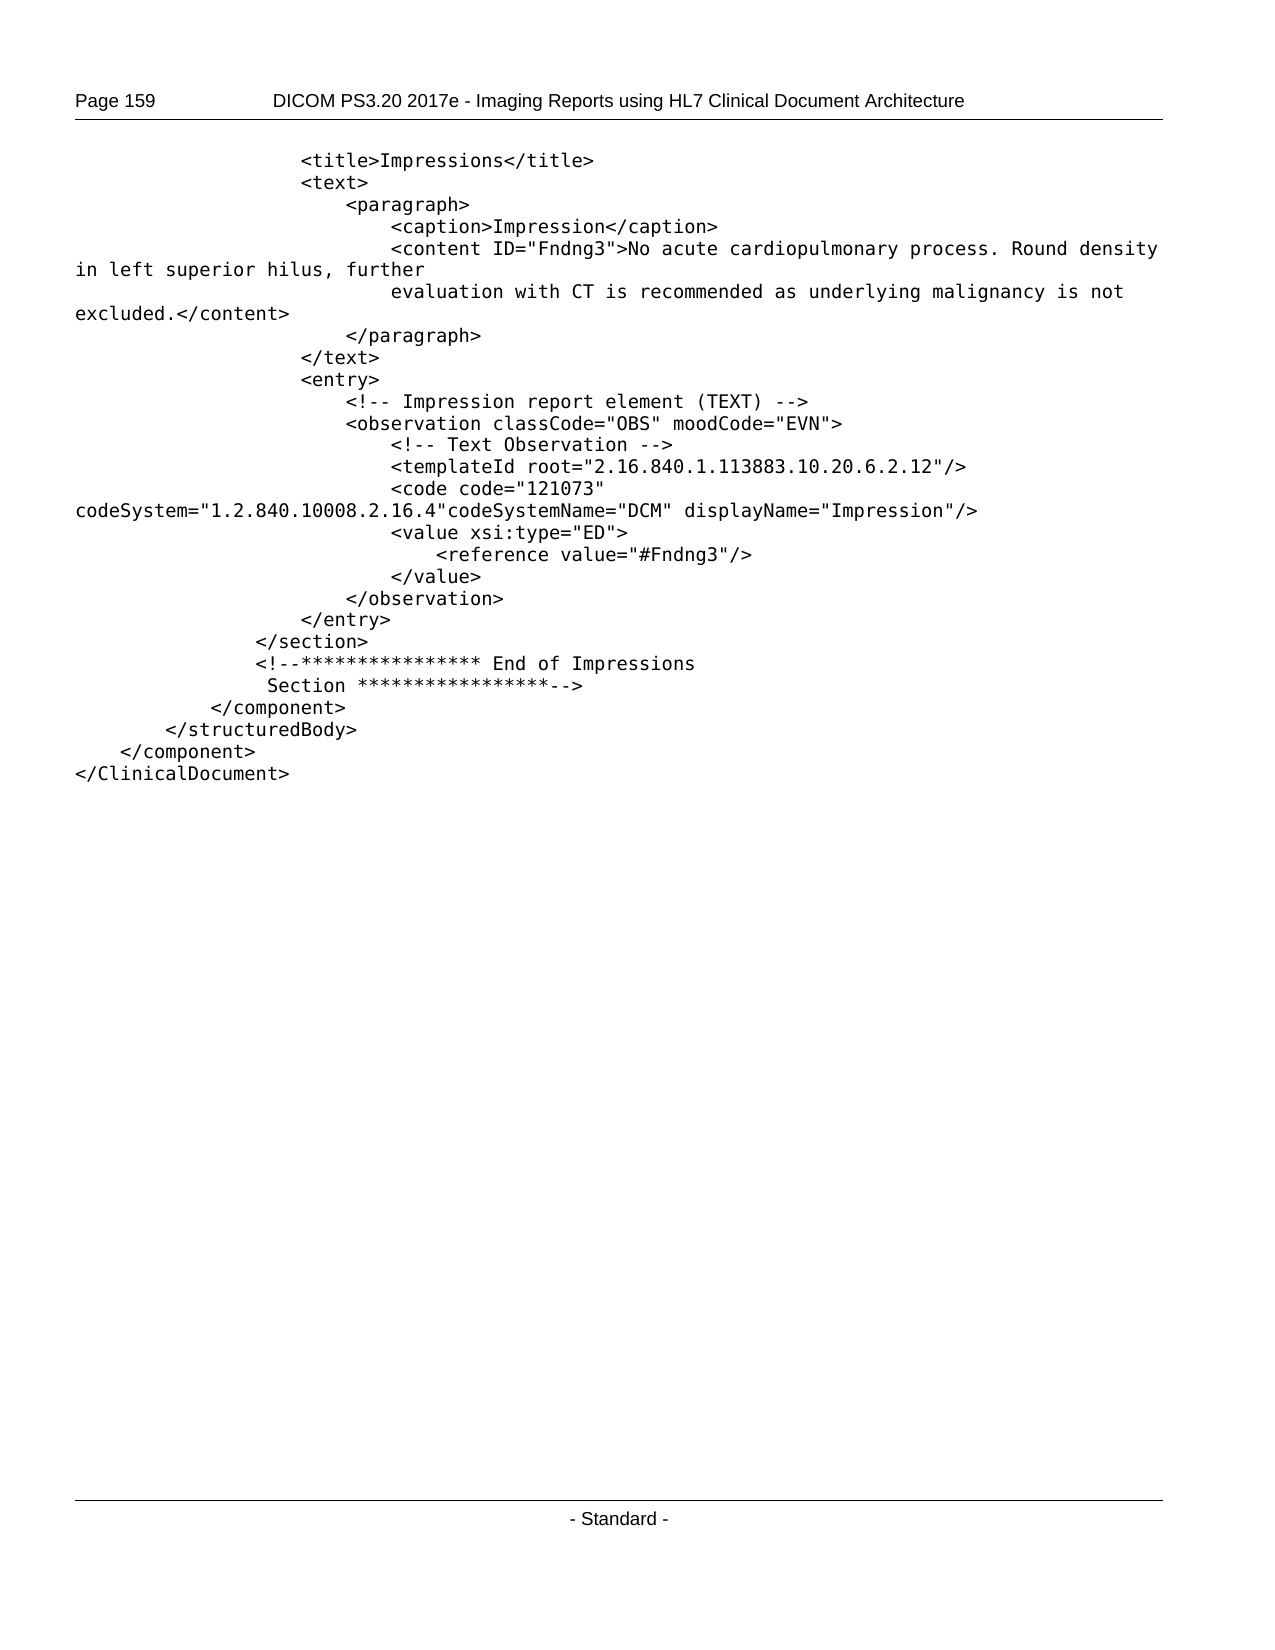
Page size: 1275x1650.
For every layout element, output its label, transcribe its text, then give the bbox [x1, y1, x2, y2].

text <title>Impressions</title> <text> <paragraph> <caption>Impression</caption> <content ID="Fndng3">No acute cardiopulmonary process. Round density in left superior hilus, further evaluation with CT is recommended as underlying malignancy is not excluded.</content> </paragraph> </text> <entry> <!-- Impression report element (TEXT) --> <observation classCode="OBS" moodCode="EVN"> <!-- Text Observation --> <templateId root="2.16.840.1.113883.10.20.6.2.12"/> <code code="121073" codeSystem="1.2.840.10008.2.16.4"codeSystemName="DCM" displayName="Impression"/> <value xsi:type="ED"> <reference value="#Fndng3"/> </value> </observation> </entry> </section> <!--**************** End of Impressions Section *****************--> </component> </structuredBody> </component> </ClinicalDocument> [75, 150, 1162, 784]
